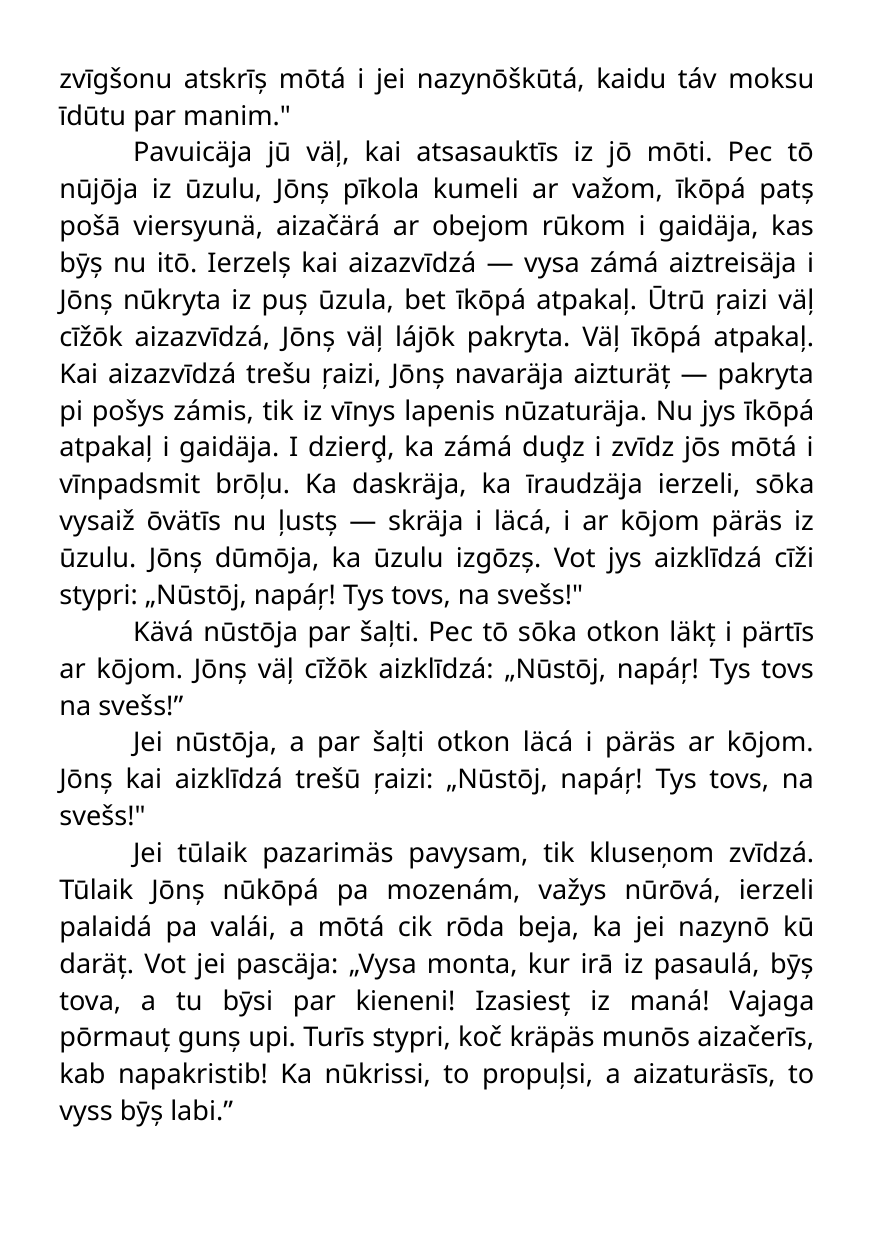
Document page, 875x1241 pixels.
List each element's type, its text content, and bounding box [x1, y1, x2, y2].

text Jei nūstōja, a par šaļti otkon läcá i päräs ar kōjom. Jōnș kai aizklīdzá trešū ŗaizi: „Nūstōj, napáŗ! Tys tovs, na svešs!" [59, 723, 815, 833]
text Pavuicäja jū väļ, kai atsasauktīs iz jō mōti. Pec tō nūjōja iz ūzulu, Jōnș pīkola kumeli ar važom, īkōpá patș pošā viersyunä, aizačärá ar obejom rūkom i gaidäja, kas bȳș nu itō. Ierzelș kai aizazvīdzá — vysa zámá aiztreisäja i Jōnș nūkryta iz puș ūzula, bet īkōpá atpakaļ. Ūtrū ŗaizi väļ cīžōk aizazvīdzá, Jōnș väļ lájōk pakryta. Väļ īkōpá atpakaļ. Kai aizazvīdzá trešu ŗaizi, Jōnș navaräja aizturäț — pakryta pi pošys zámis, tik iz vīnys lapenis nūzaturäja. Nu jys īkōpá atpakaļ i gaidäja. I dzierḑ, ka zámá duḑz i zvīdz jōs mōtá i vīnpadsmit brōļu. Ka daskräja, ka īraudzäja ierzeli, sōka vysaiž ōvätīs nu ļustș — skräja i läcá, i ar kōjom päräs iz ūzulu. Jōnș dūmōja, ka ūzulu izgōzș. Vot jys aizklīdzá cīži stypri: „Nūstōj, napáŗ! Tys tovs, na svešs!" [59, 133, 815, 612]
text zvīgšonu atskrīș mōtá i jei nazynōškūtá, kaidu táv moksu īdūtu par manim." [59, 59, 815, 133]
text Jei tūlaik pazarimäs pavysam, tik kluseņom zvīdzá. Tūlaik Jōnș nūkōpá pa mozenám, važys nūrōvá, ierzeli palaidá pa valái, a mōtá cik rōda beja, ka jei nazynō kū daräț. Vot jei pascäja: „Vysa monta, kur irā iz pasaulá, bȳș tova, a tu bȳsi par kieneni! Izasiesț iz maná! Vajaga pōrmauț gunș upi. Turīs stypri, koč kräpäs munōs aizačerīs, kab napakristib! Ka nūkrissi, to propuļsi, a aizaturäsīs, to vyss bȳș labi.” [59, 833, 815, 1128]
text Kävá nūstōja par šaļti. Pec tō sōka otkon läkț i pärtīs ar kōjom. Jōnș väļ cīžōk aizklīdzá: „Nūstōj, napáŗ! Tys tovs na svešs!” [59, 612, 815, 723]
